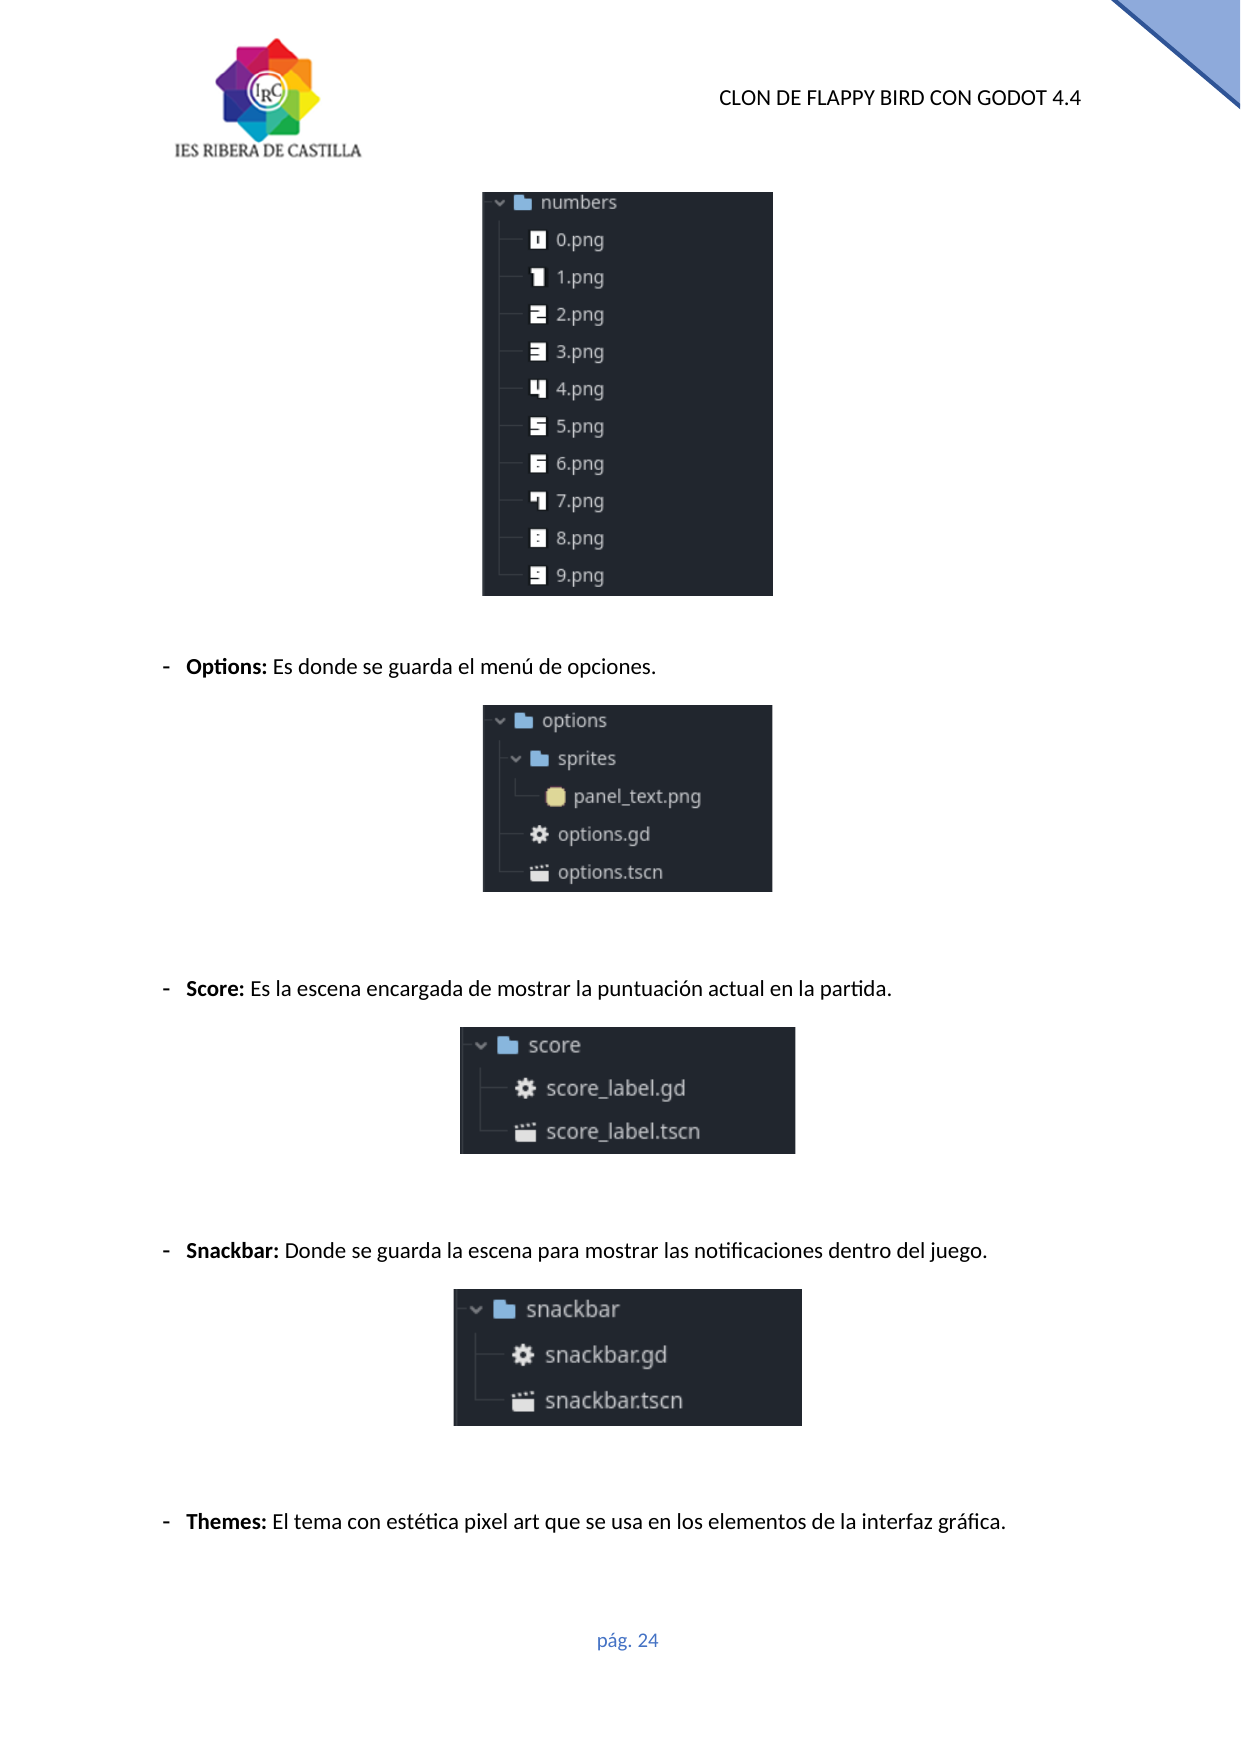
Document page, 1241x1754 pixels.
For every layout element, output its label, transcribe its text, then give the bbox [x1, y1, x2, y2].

picture [482, 192, 773, 596]
list Snackbar: Donde se guarda la escena para mostrar las notificaciones dentro del juego. [162, 1236, 1093, 1264]
picture [460, 1027, 796, 1154]
list Options: Es donde se guarda el menú de opciones. [162, 652, 1093, 680]
list Score: Es la escena encargada de mostrar la puntuación actual en la partida. [162, 974, 1093, 1002]
picture [173, 29, 366, 164]
picture [482, 705, 773, 892]
list Themes: El tema con estética pixel art que se usa en los elementos de la interfaz gráfica. [162, 1507, 1093, 1535]
picture [453, 1289, 802, 1426]
